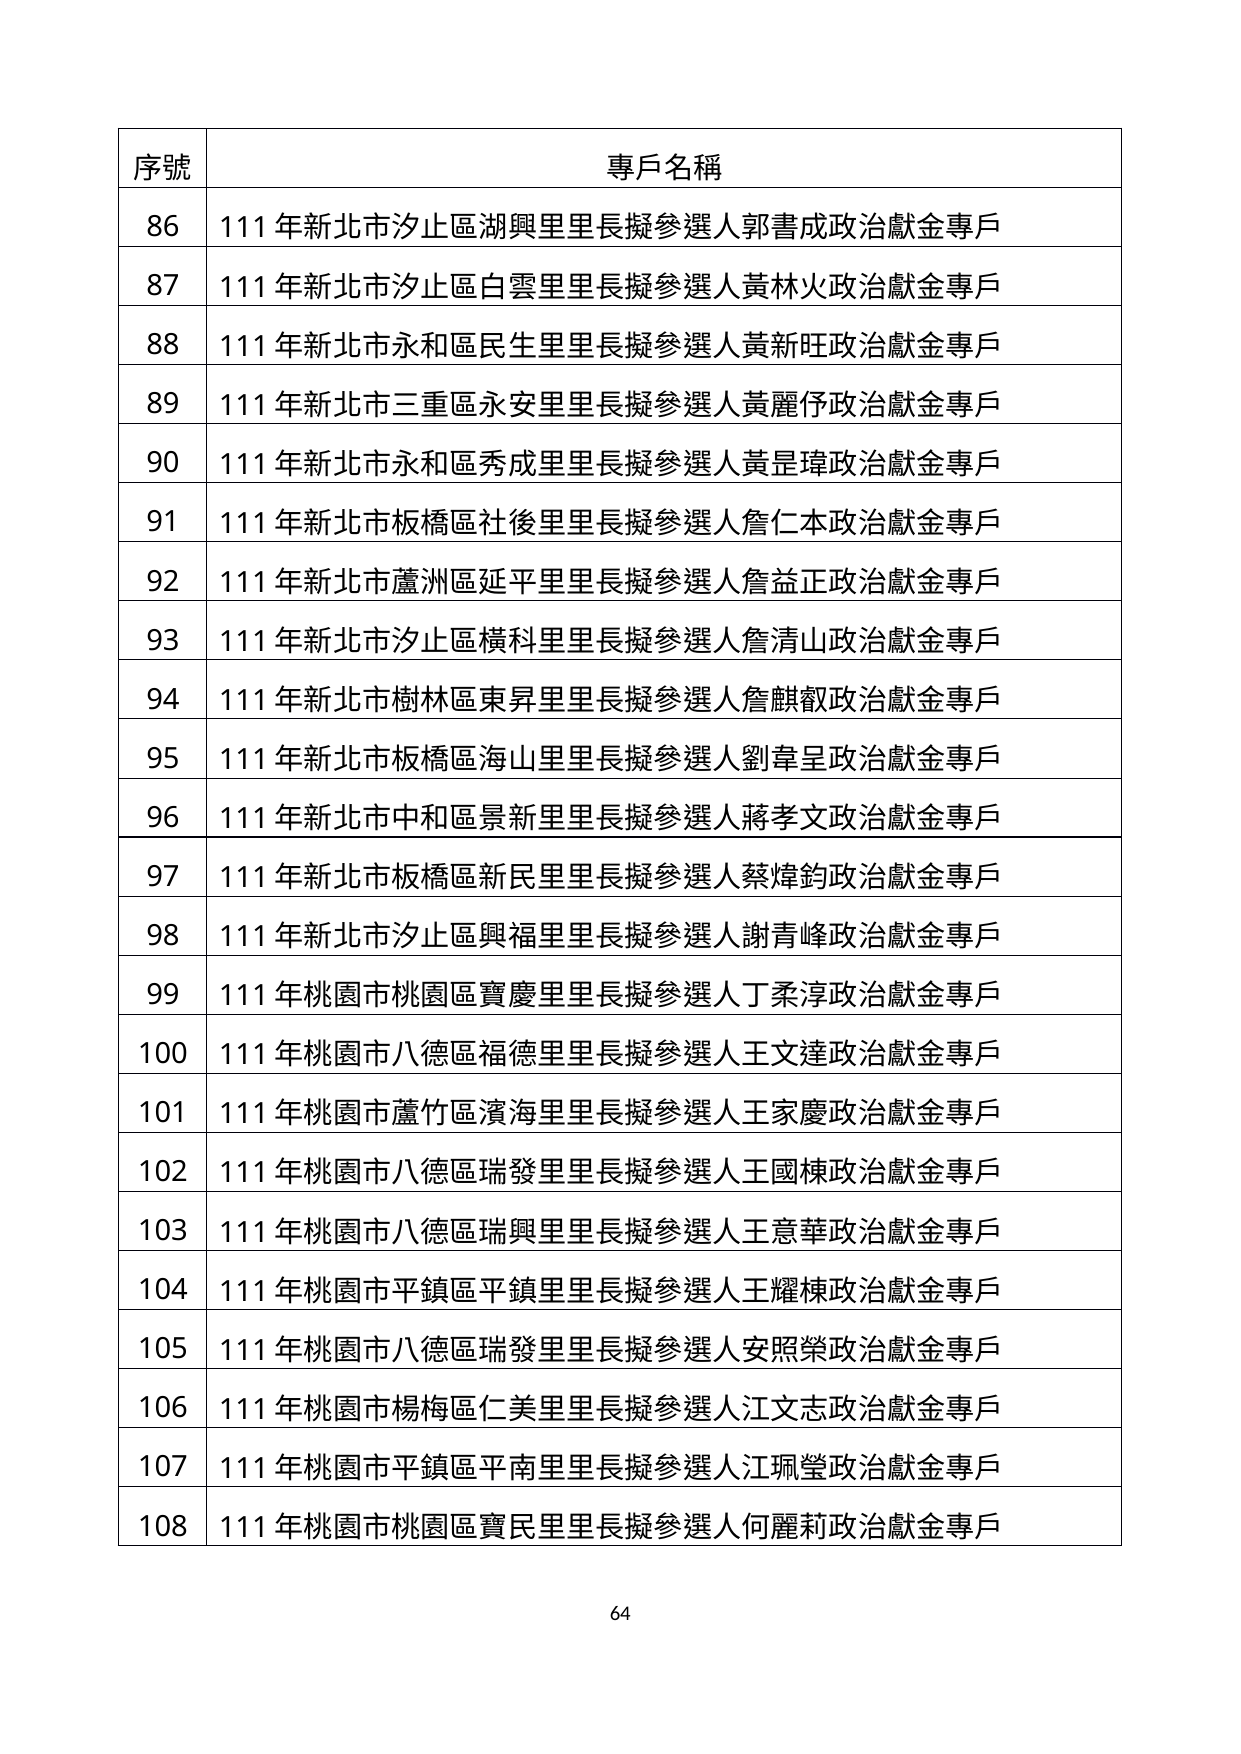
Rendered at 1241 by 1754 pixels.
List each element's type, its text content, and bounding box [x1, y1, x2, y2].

table_cell 103 [119, 1192, 206, 1250]
table_cell 111年新北市板橋區新民里里長擬參選人蔡煒鈞政治獻金專戶 [207, 838, 1121, 896]
table_cell 97 [119, 838, 206, 896]
table_cell 111年新北市中和區景新里里長擬參選人蔣孝文政治獻金專戶 [207, 779, 1121, 836]
table_cell 111年桃園市桃園區寶慶里里長擬參選人丁柔淳政治獻金專戶 [207, 956, 1121, 1014]
table_cell 92 [119, 542, 206, 600]
table_cell 111年桃園市八德區瑞發里里長擬參選人安照榮政治獻金專戶 [207, 1310, 1121, 1368]
table_cell 111年新北市板橋區海山里里長擬參選人劉韋呈政治獻金專戶 [207, 719, 1121, 777]
table_cell 111年新北市汐止區橫科里里長擬參選人詹清山政治獻金專戶 [207, 601, 1121, 659]
table_cell 89 [119, 365, 206, 423]
table_cell 88 [119, 306, 206, 364]
table_cell 105 [119, 1310, 206, 1368]
table_cell 111年桃園市八德區福德里里長擬參選人王文達政治獻金專戶 [207, 1015, 1121, 1073]
table_cell 111年桃園市楊梅區仁美里里長擬參選人江文志政治獻金專戶 [207, 1369, 1121, 1427]
table_cell 111年桃園市八德區瑞發里里長擬參選人王國棟政治獻金專戶 [207, 1133, 1121, 1191]
table_cell 95 [119, 719, 206, 777]
table_cell 106 [119, 1369, 206, 1427]
table_cell 111年新北市蘆洲區延平里里長擬參選人詹益正政治獻金專戶 [207, 542, 1121, 600]
table_cell 111年新北市板橋區社後里里長擬參選人詹仁本政治獻金專戶 [207, 483, 1121, 541]
table_cell 111年桃園市平鎮區平鎮里里長擬參選人王耀棟政治獻金專戶 [207, 1251, 1121, 1309]
table_cell 101 [119, 1074, 206, 1132]
table_cell 99 [119, 956, 206, 1014]
table_cell 111年桃園市平鎮區平南里里長擬參選人江珮瑩政治獻金專戶 [207, 1428, 1121, 1486]
table_cell 90 [119, 424, 206, 482]
table_cell 111年桃園市八德區瑞興里里長擬參選人王意華政治獻金專戶 [207, 1192, 1121, 1250]
table_cell 111年新北市汐止區白雲里里長擬參選人黃林火政治獻金專戶 [207, 247, 1121, 305]
table_cell 93 [119, 601, 206, 659]
table_cell 100 [119, 1015, 206, 1073]
table_cell 108 [119, 1487, 206, 1545]
table_header 專戶名稱 [207, 129, 1121, 187]
table_header 序號 [119, 129, 206, 187]
table_cell 86 [119, 188, 206, 246]
table_cell 91 [119, 483, 206, 541]
table_cell 111年新北市永和區民生里里長擬參選人黃新旺政治獻金專戶 [207, 306, 1121, 364]
table_cell 111年新北市三重區永安里里長擬參選人黃麗伃政治獻金專戶 [207, 365, 1121, 423]
table_cell 111年新北市汐止區興福里里長擬參選人謝青峰政治獻金專戶 [207, 897, 1121, 954]
table_cell 111年桃園市桃園區寶民里里長擬參選人何麗莉政治獻金專戶 [207, 1487, 1121, 1545]
table_cell 111年新北市汐止區湖興里里長擬參選人郭書成政治獻金專戶 [207, 188, 1121, 246]
table_cell 104 [119, 1251, 206, 1309]
table_cell 111年新北市永和區秀成里里長擬參選人黃昰瑋政治獻金專戶 [207, 424, 1121, 482]
table_cell 111年新北市樹林區東昇里里長擬參選人詹麒叡政治獻金專戶 [207, 660, 1121, 718]
table_cell 98 [119, 897, 206, 954]
table_cell 96 [119, 779, 206, 836]
table_cell 111年桃園市蘆竹區濱海里里長擬參選人王家慶政治獻金專戶 [207, 1074, 1121, 1132]
table_cell 102 [119, 1133, 206, 1191]
table_cell 94 [119, 660, 206, 718]
table_cell 87 [119, 247, 206, 305]
table_cell 107 [119, 1428, 206, 1486]
